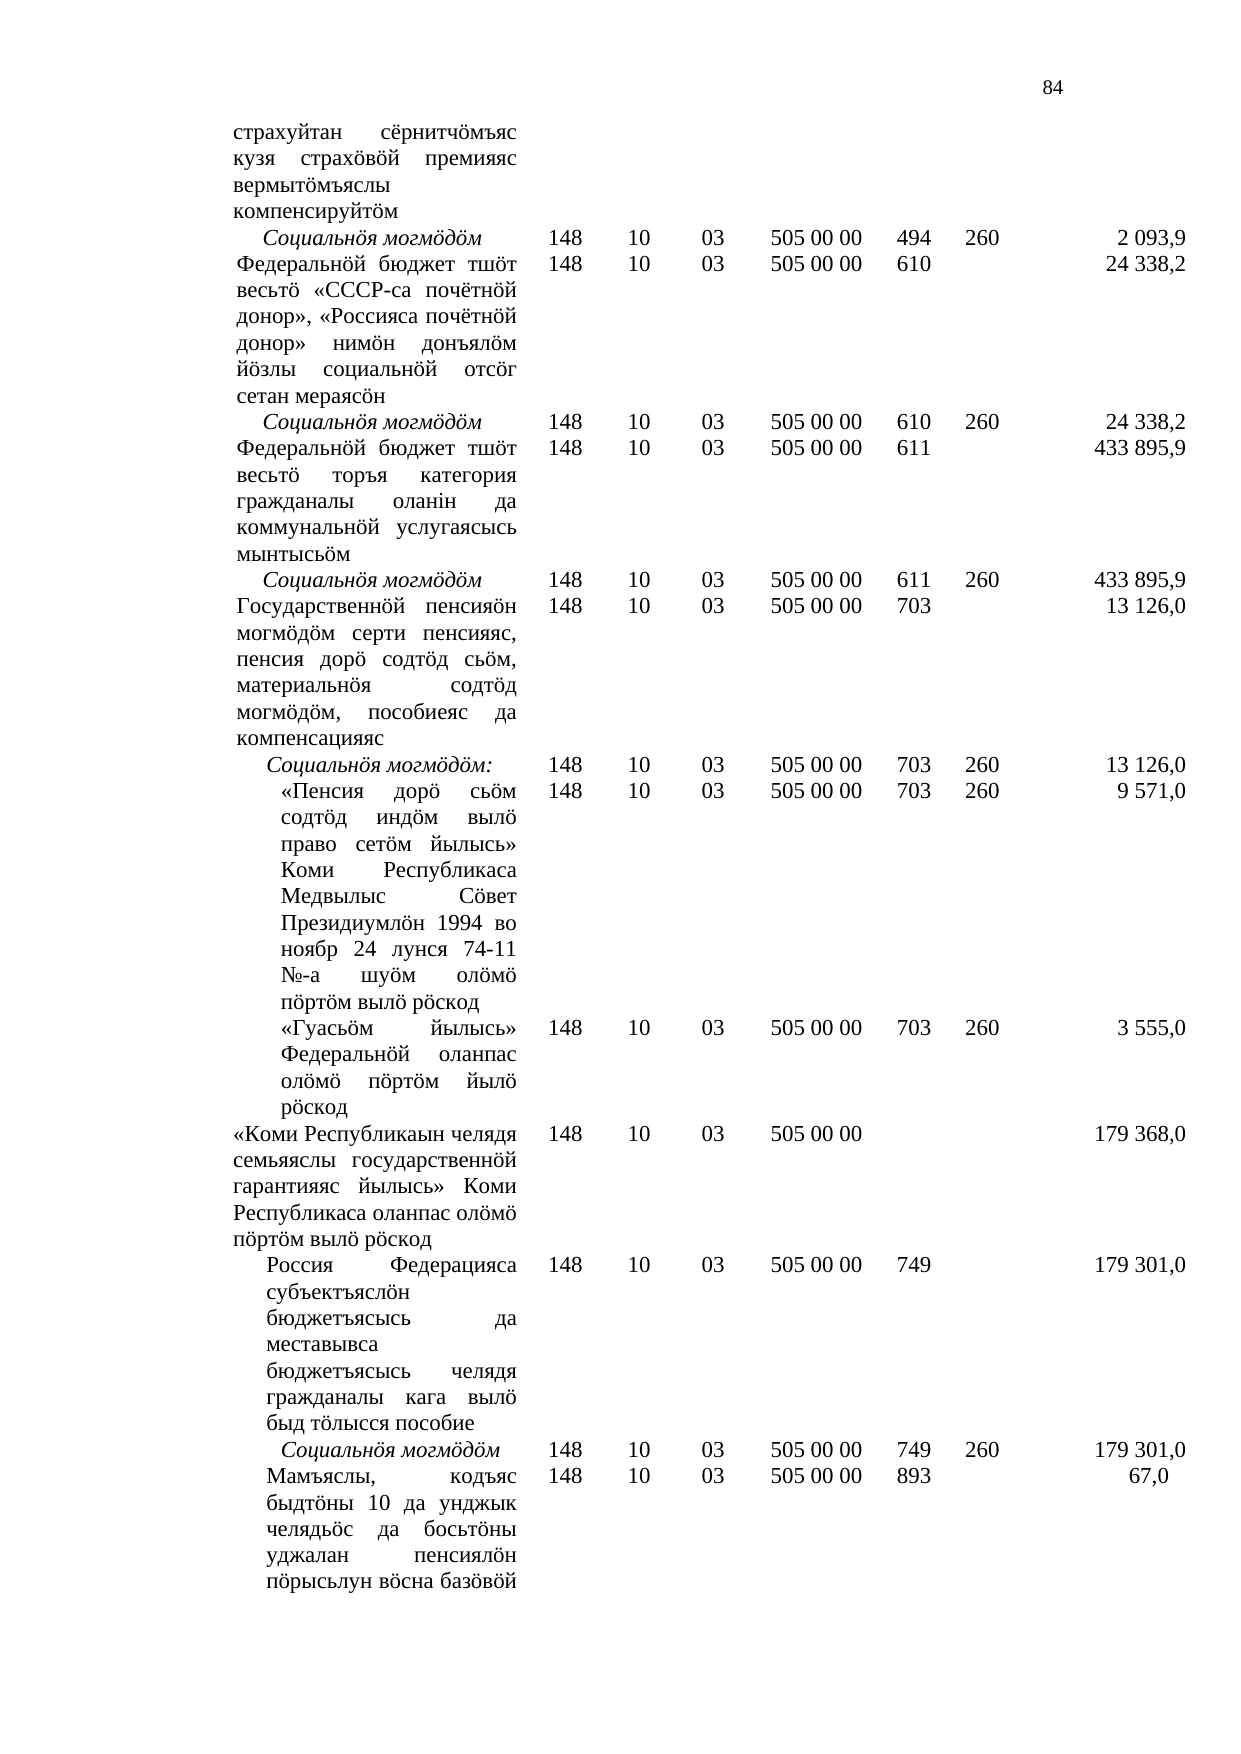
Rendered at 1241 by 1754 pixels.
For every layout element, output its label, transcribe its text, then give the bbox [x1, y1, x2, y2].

table_cell 10 [602, 1120, 676, 1251]
table_cell 260 [945, 566, 1019, 592]
table_cell 148 [528, 1251, 602, 1436]
table_cell 2 093,9 [1019, 224, 1197, 250]
table_cell Социальнöя могмöдöм [222, 566, 528, 592]
table_cell 505 00 00 [750, 1436, 882, 1462]
table_cell 10 [602, 751, 676, 777]
table_cell 9 571,0 [1019, 777, 1197, 1014]
table_cell 10 [602, 1436, 676, 1462]
table_cell 433 895,9 [1019, 566, 1197, 592]
table_cell 749 [883, 1436, 945, 1462]
table_cell 505 00 00 [750, 250, 882, 408]
table_cell [1197, 118, 1240, 223]
table_cell 179 301,0 [1019, 1436, 1197, 1462]
table_cell [945, 1462, 1019, 1594]
table_cell 03 [676, 1120, 750, 1251]
table_cell [945, 250, 1019, 408]
table_cell Государственнöй пенсияöн могмöдöм серти пенсияяс, пенсия дорö содтöд сьöм, материальнöя содтöд могмöдöм, пособиеяс да компенсацияяс [222, 593, 528, 751]
table_cell 03 [676, 224, 750, 250]
table_cell [1197, 250, 1240, 408]
table_cell 67,0 [1019, 1462, 1197, 1594]
table_cell 611 [883, 566, 945, 592]
table_cell 03 [676, 250, 750, 408]
table_cell [750, 118, 882, 223]
table_cell [945, 593, 1019, 751]
table_cell 10 [602, 408, 676, 434]
table_cell 10 [602, 434, 676, 566]
table_cell 749 [883, 1251, 945, 1436]
table_cell 13 126,0 [1019, 593, 1197, 751]
table_cell 3 555,0 [1019, 1014, 1197, 1119]
table_cell 893 [883, 1462, 945, 1594]
table_cell 03 [676, 434, 750, 566]
table_cell 13 126,0 [1019, 751, 1197, 777]
table_cell 10 [602, 593, 676, 751]
table_cell 03 [676, 408, 750, 434]
table_cell 260 [945, 408, 1019, 434]
table_cell [883, 1120, 945, 1251]
table_cell 505 00 00 [750, 593, 882, 751]
table_cell 10 [602, 1014, 676, 1119]
table_cell [1197, 566, 1240, 592]
table_cell 10 [602, 566, 676, 592]
table_cell 03 [676, 593, 750, 751]
table_cell 148 [528, 224, 602, 250]
table_cell Федеральнöй бюджет тшöт весьтö «СССР-са почётнöй донор», «Россияса почётнöй донор» нимöн донъялöм йöзлы социальнöй отсöг сетан мераясöн [222, 250, 528, 408]
table_cell [1197, 224, 1240, 250]
table_cell 148 [528, 777, 602, 1014]
table_cell 703 [883, 777, 945, 1014]
table_cell 703 [883, 1014, 945, 1119]
table_cell 148 [528, 1120, 602, 1251]
table_cell 505 00 00 [750, 1251, 882, 1436]
table_cell страхуйтан сёрнитчöмъяс кузя страхöвöй премияяс вермытöмъяслы компенсируйтöм [222, 118, 528, 223]
table_cell 148 [528, 1436, 602, 1462]
table_cell 24 338,2 [1019, 250, 1197, 408]
table_cell 10 [602, 1462, 676, 1594]
table_cell «Пенсия дорö сьöм содтöд индöм вылö право сетöм йылысь» Коми Республикаса Медвылыс Сöвет Президиумлöн 1994 во ноябр 24 лунся 74-11 №-а шуöм олöмö пöртöм вылö рöскод [222, 777, 528, 1014]
table_cell 260 [945, 224, 1019, 250]
table_cell Социальнöя могмöдöм [222, 224, 528, 250]
table_cell 703 [883, 593, 945, 751]
table_cell [1197, 1014, 1240, 1119]
table_cell 505 00 00 [750, 224, 882, 250]
table_cell [945, 434, 1019, 566]
table_cell 03 [676, 1251, 750, 1436]
table_cell «Гуасьöм йылысь» Федеральнöй оланпас олöмö пöртöм йылö рöскод [222, 1014, 528, 1119]
table_cell 260 [945, 777, 1019, 1014]
table_cell 610 [883, 250, 945, 408]
table_cell 148 [528, 434, 602, 566]
table_cell 148 [528, 250, 602, 408]
table_cell 179 368,0 [1019, 1120, 1197, 1251]
table_cell Федеральнöй бюджет тшöт весьтö торъя категория гражданалы оланiн да коммунальнöй услугаясысь мынтысьöм [222, 434, 528, 566]
table_cell [528, 118, 602, 223]
table_cell [1197, 1251, 1240, 1436]
table_cell 505 00 00 [750, 751, 882, 777]
table_cell 03 [676, 566, 750, 592]
table_cell 03 [676, 751, 750, 777]
table_cell 505 00 00 [750, 434, 882, 566]
table_cell 505 00 00 [750, 408, 882, 434]
table_cell [676, 118, 750, 223]
table_cell 24 338,2 [1019, 408, 1197, 434]
table_cell Социальнöя могмöдöм [222, 1436, 528, 1462]
table_cell 260 [945, 1436, 1019, 1462]
table_cell [945, 1251, 1019, 1436]
table_cell 148 [528, 593, 602, 751]
table_cell 10 [602, 250, 676, 408]
table_cell 179 301,0 [1019, 1251, 1197, 1436]
table_cell Социальнöя могмöдöм: [222, 751, 528, 777]
table_cell 505 00 00 [750, 777, 882, 1014]
table_cell 433 895,9 [1019, 434, 1197, 566]
table_cell 703 [883, 751, 945, 777]
table_cell 10 [602, 1251, 676, 1436]
table_cell 505 00 00 [750, 1120, 882, 1251]
table_cell 260 [945, 751, 1019, 777]
table_cell 10 [602, 777, 676, 1014]
table_cell [1197, 751, 1240, 777]
table_cell [1197, 434, 1240, 566]
table_cell [1197, 408, 1240, 434]
table_cell [1197, 593, 1240, 751]
table_cell 03 [676, 777, 750, 1014]
table_cell [1197, 777, 1240, 1014]
table_cell «Коми Республикаын челядя семьяяслы государственнöй гарантияяс йылысь» Коми Республикаса оланпас олöмö пöртöм вылö рöскод [222, 1120, 528, 1251]
table_cell [1197, 1120, 1240, 1251]
table_cell 148 [528, 1014, 602, 1119]
table_cell 494 [883, 224, 945, 250]
table_cell Социальнöя могмöдöм [222, 408, 528, 434]
table_cell Мамъяслы, кодъяс быдтöны 10 да унджык челядьöс да босьтöны уджалан пенсиялöн пöрысьлун вöсна базöвöй [222, 1462, 528, 1594]
table_cell 03 [676, 1436, 750, 1462]
table_cell 505 00 00 [750, 566, 882, 592]
table_cell 148 [528, 408, 602, 434]
table_cell 505 00 00 [750, 1014, 882, 1119]
table_cell [945, 118, 1019, 223]
table_cell [883, 118, 945, 223]
table_cell 148 [528, 1462, 602, 1594]
table_cell 148 [528, 751, 602, 777]
table_cell [602, 118, 676, 223]
table_cell 611 [883, 434, 945, 566]
table_cell 260 [945, 1014, 1019, 1119]
table_cell [1019, 118, 1197, 223]
table_cell [1197, 1462, 1240, 1594]
table_cell 610 [883, 408, 945, 434]
table_cell 10 [602, 224, 676, 250]
table_cell 03 [676, 1462, 750, 1594]
table_cell [945, 1120, 1019, 1251]
table_cell 505 00 00 [750, 1462, 882, 1594]
table_cell 148 [528, 566, 602, 592]
table_cell Россия Федерацияса субъектъяслöн бюджетъясысь да меставывса бюджетъясысь челядя гражданалы кага вылö быд тöлысся пособие [222, 1251, 528, 1436]
table_cell 03 [676, 1014, 750, 1119]
table_cell [1197, 1436, 1240, 1462]
